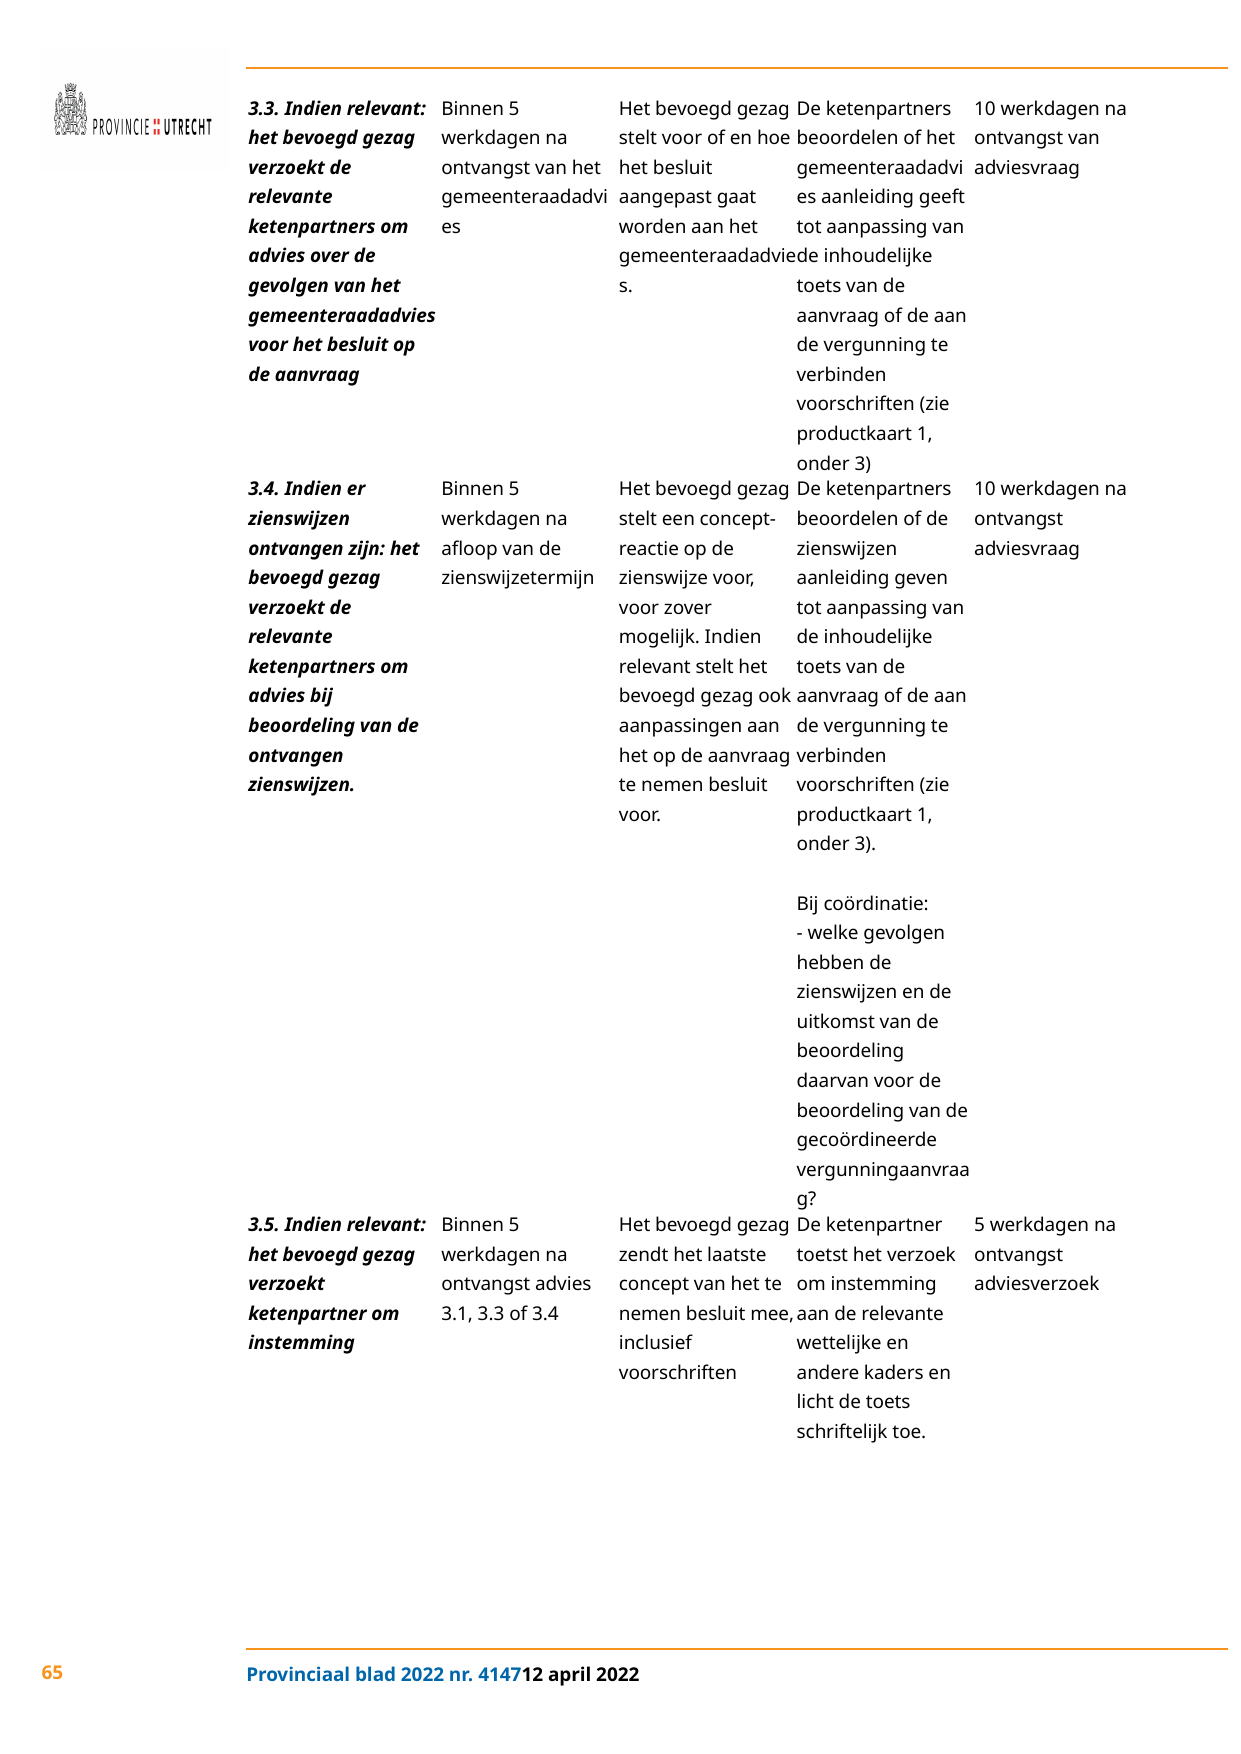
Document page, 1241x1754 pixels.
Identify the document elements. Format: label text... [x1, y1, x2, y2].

table_cell Binnen 5 werkdagen na ontvangst advies 3.1, 3.3 of 3.4 [441, 1211, 619, 1444]
table_cell De ketenpartners beoordelen of de zienswijzen aanleiding geven tot aanpassing van de inhoudelijke toets van de aanvraag of de aan de vergunning te verbinden voorschriften (zie productkaart 1, onder 3). Bij coördinatie: - welke gevolgen hebben de zienswijzen en de uitkomst van de beoordeling daarvan voor de beoordeling van de gecoördineerde vergunningaanvraag? [796, 476, 974, 1211]
picture [41, 47, 231, 172]
table_cell 10 werkdagen na ontvangst adviesvraag [974, 476, 1152, 1211]
table_cell De ketenpartners beoordelen of het gemeenteraadadvies aanleiding geeft tot aanpassing van de inhoudelijke toets van de aanvraag of de aan de vergunning te verbinden voorschriften (zie productkaart 1, onder 3) [796, 95, 974, 476]
table_cell Binnen 5 werkdagen na afloop van de zienswijzetermijn [441, 476, 619, 1211]
table_cell 10 werkdagen na ontvangst van adviesvraag [974, 95, 1152, 476]
table_cell 3.3. Indien relevant: het bevoegd gezag verzoekt de relevante ketenpartners om advies over de gevolgen van het gemeenteraadadvies voor het besluit op de aanvraag [248, 95, 441, 476]
table_cell Het bevoegd gezag zendt het laatste concept van het te nemen besluit mee, inclusief voorschriften [619, 1211, 796, 1444]
table_cell 3.4. Indien er zienswijzen ontvangen zijn: het bevoegd gezag verzoekt de relevante ketenpartners om advies bij beoordeling van de ontvangen zienswijzen. [248, 476, 441, 1211]
table_cell Het bevoegd gezag stelt een concept-reactie op de zienswijze voor, voor zover mogelijk. Indien relevant stelt het bevoegd gezag ook aanpassingen aan het op de aanvraag te nemen besluit voor. [619, 476, 796, 1211]
table_cell 5 werkdagen na ontvangst adviesverzoek [974, 1211, 1152, 1444]
table_cell Binnen 5 werkdagen na ontvangst van het gemeenteraadadvies [441, 95, 619, 476]
table_cell De ketenpartner toetst het verzoek om instemming aan de relevante wettelijke en andere kaders en licht de toets schriftelijk toe. [796, 1211, 974, 1444]
table_cell 3.5. Indien relevant: het bevoegd gezag verzoekt ketenpartner om instemming [248, 1211, 441, 1444]
table_cell Het bevoegd gezag stelt voor of en hoe het besluit aangepast gaat worden aan het gemeenteraadadvies. [619, 95, 796, 476]
